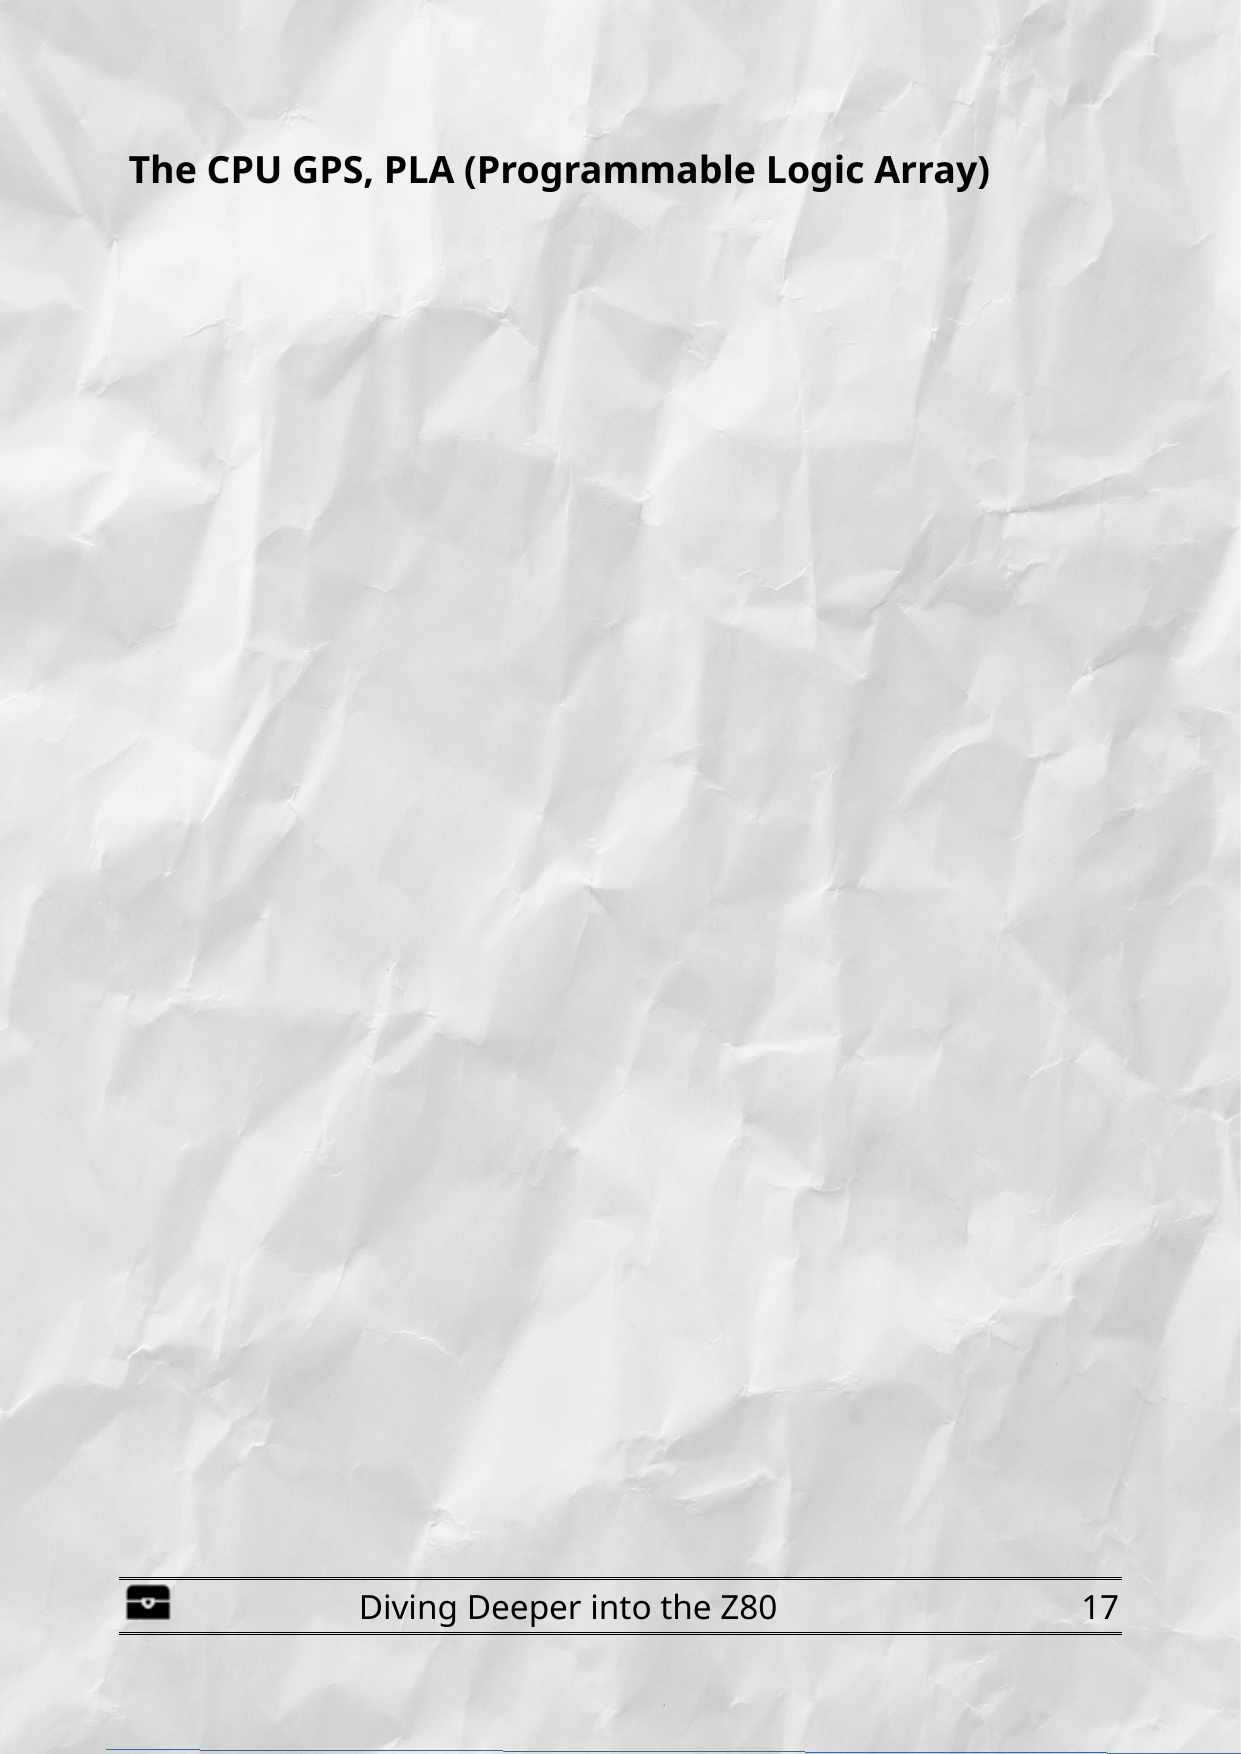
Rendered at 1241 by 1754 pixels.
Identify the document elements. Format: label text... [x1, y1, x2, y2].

picture [0, 0, 1241, 1754]
subtitle The CPU GPS, PLA (Programmable Logic Array) [118, 143, 1122, 194]
